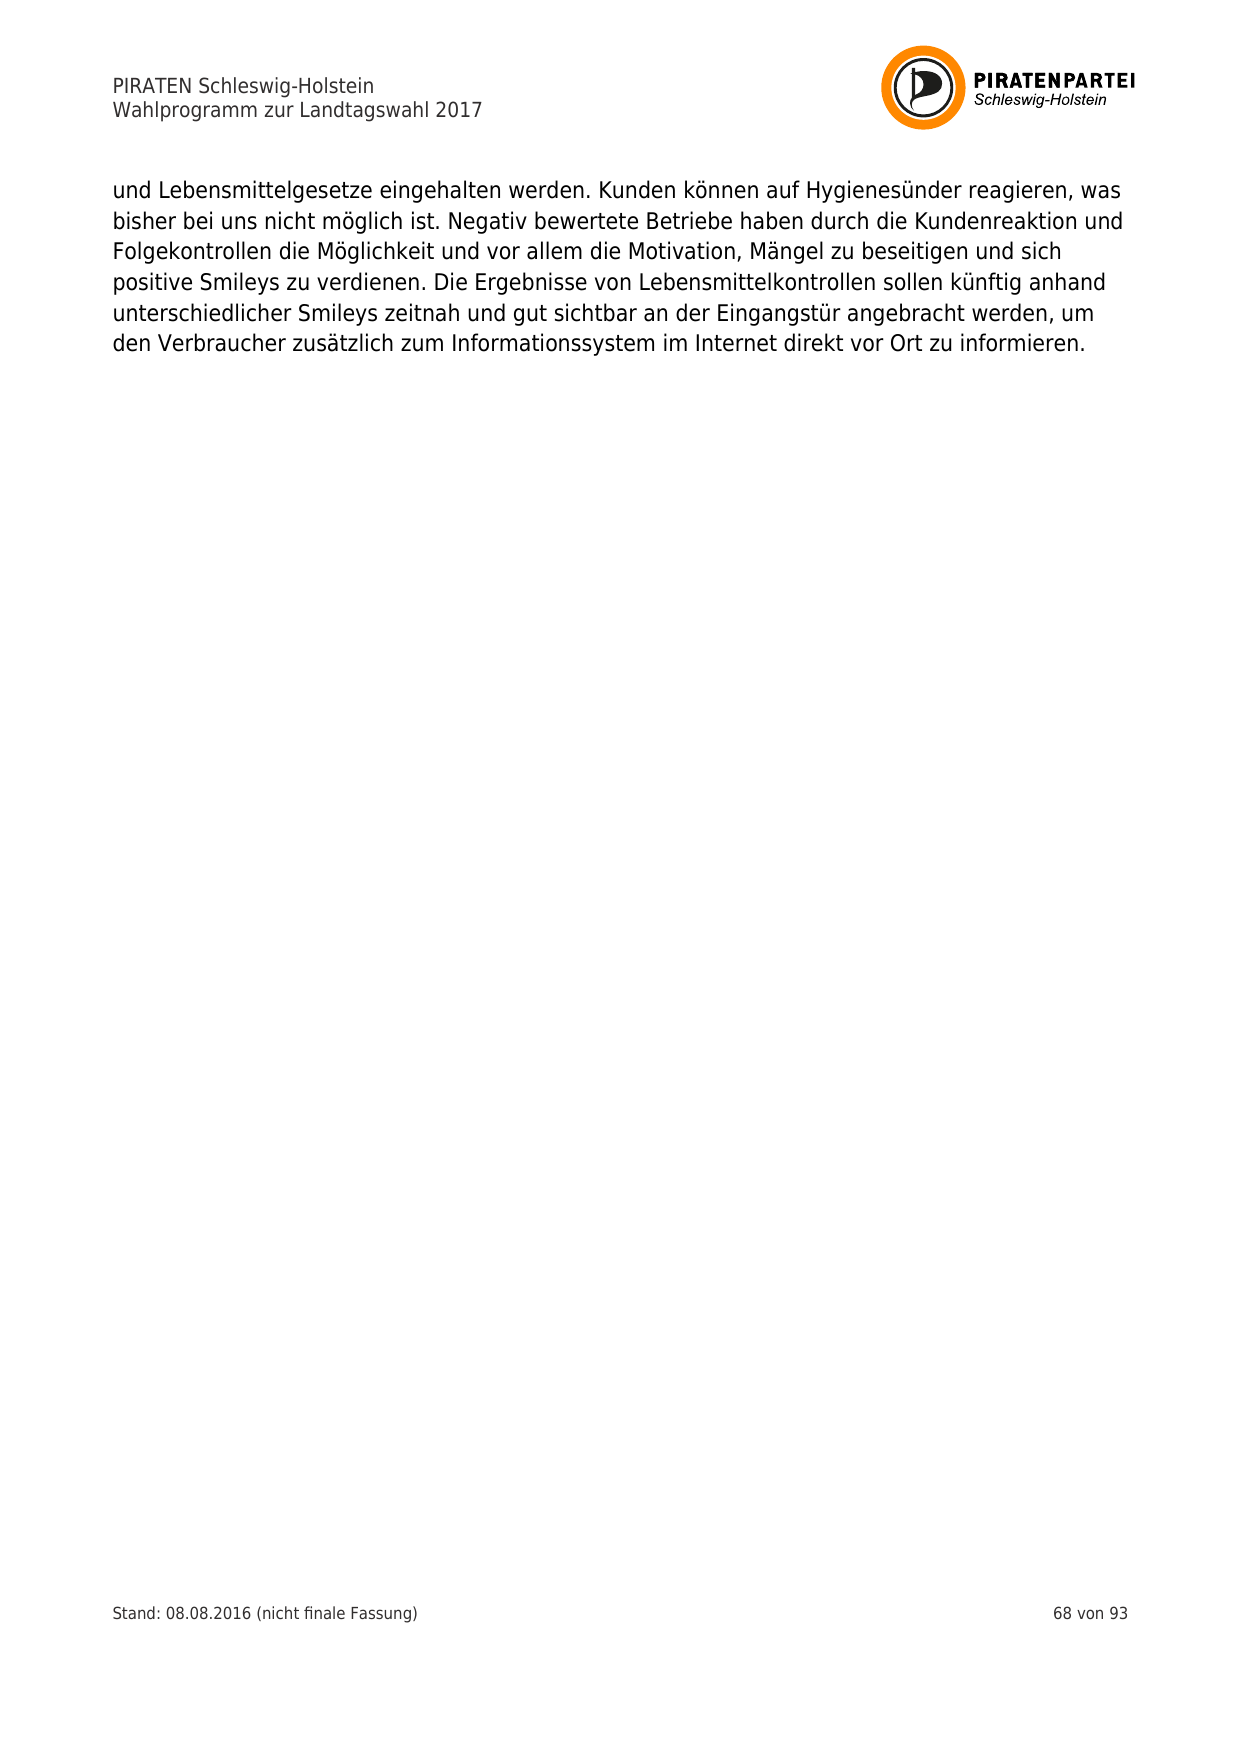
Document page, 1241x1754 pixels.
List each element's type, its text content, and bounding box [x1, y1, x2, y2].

text und Lebensmittelgesetze eingehalten werden. Kunden können auf Hygienesünder reagieren, was bisher bei uns nicht möglich ist. Negativ bewertete Betriebe haben durch die Kundenreaktion und Folgekontrollen die Möglichkeit und vor allem die Motivation, Mängel zu beseitigen und sich positive Smileys zu verdienen. Die Ergebnisse von Lebensmittelkontrollen sollen künftig anhand unterschiedlicher Smileys zeitnah und gut sichtbar an der Eingangstür angebracht werden, um den Verbraucher zusätzlich zum Informationssystem im Internet direkt vor Ort zu informieren. [112, 177, 1128, 357]
